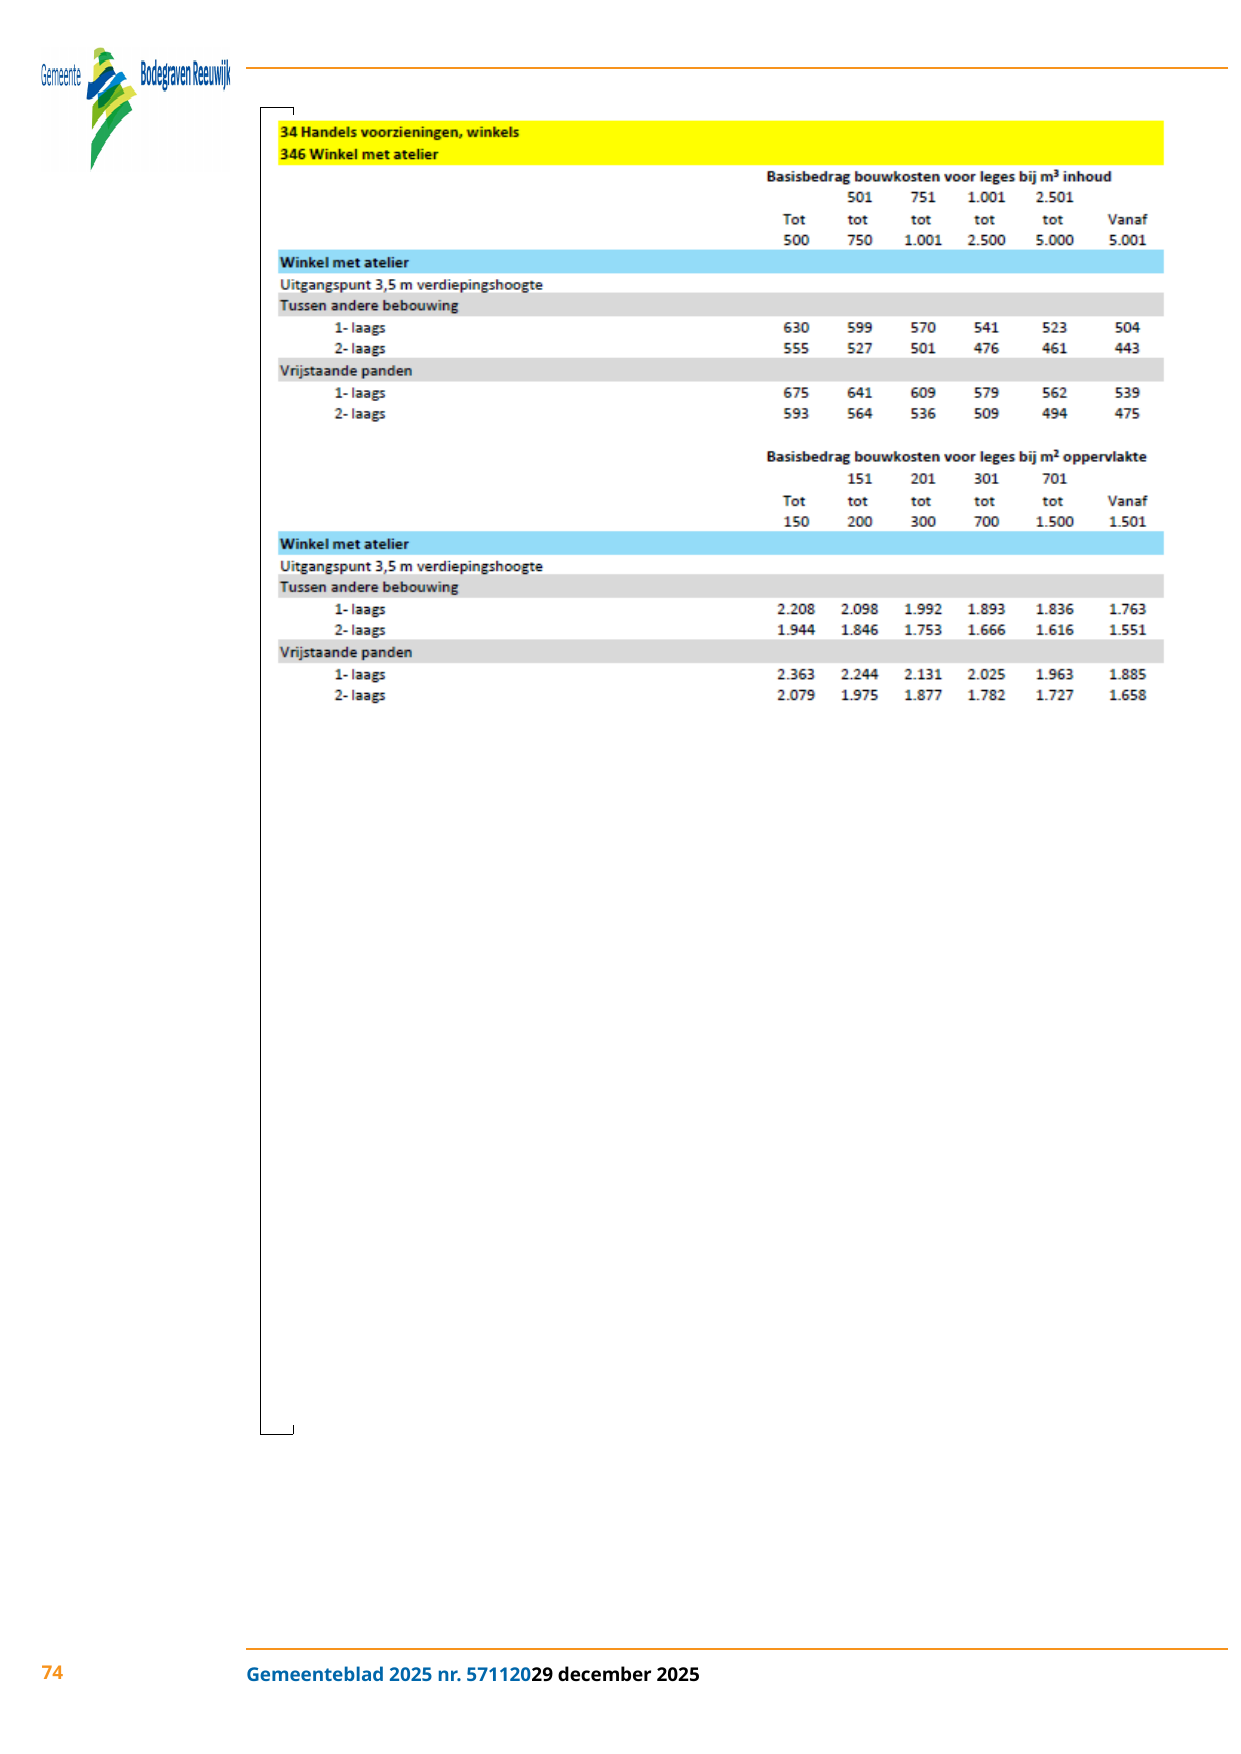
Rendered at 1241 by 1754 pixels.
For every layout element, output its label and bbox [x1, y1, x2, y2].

picture [268, 115, 1173, 1425]
picture [41, 47, 231, 172]
